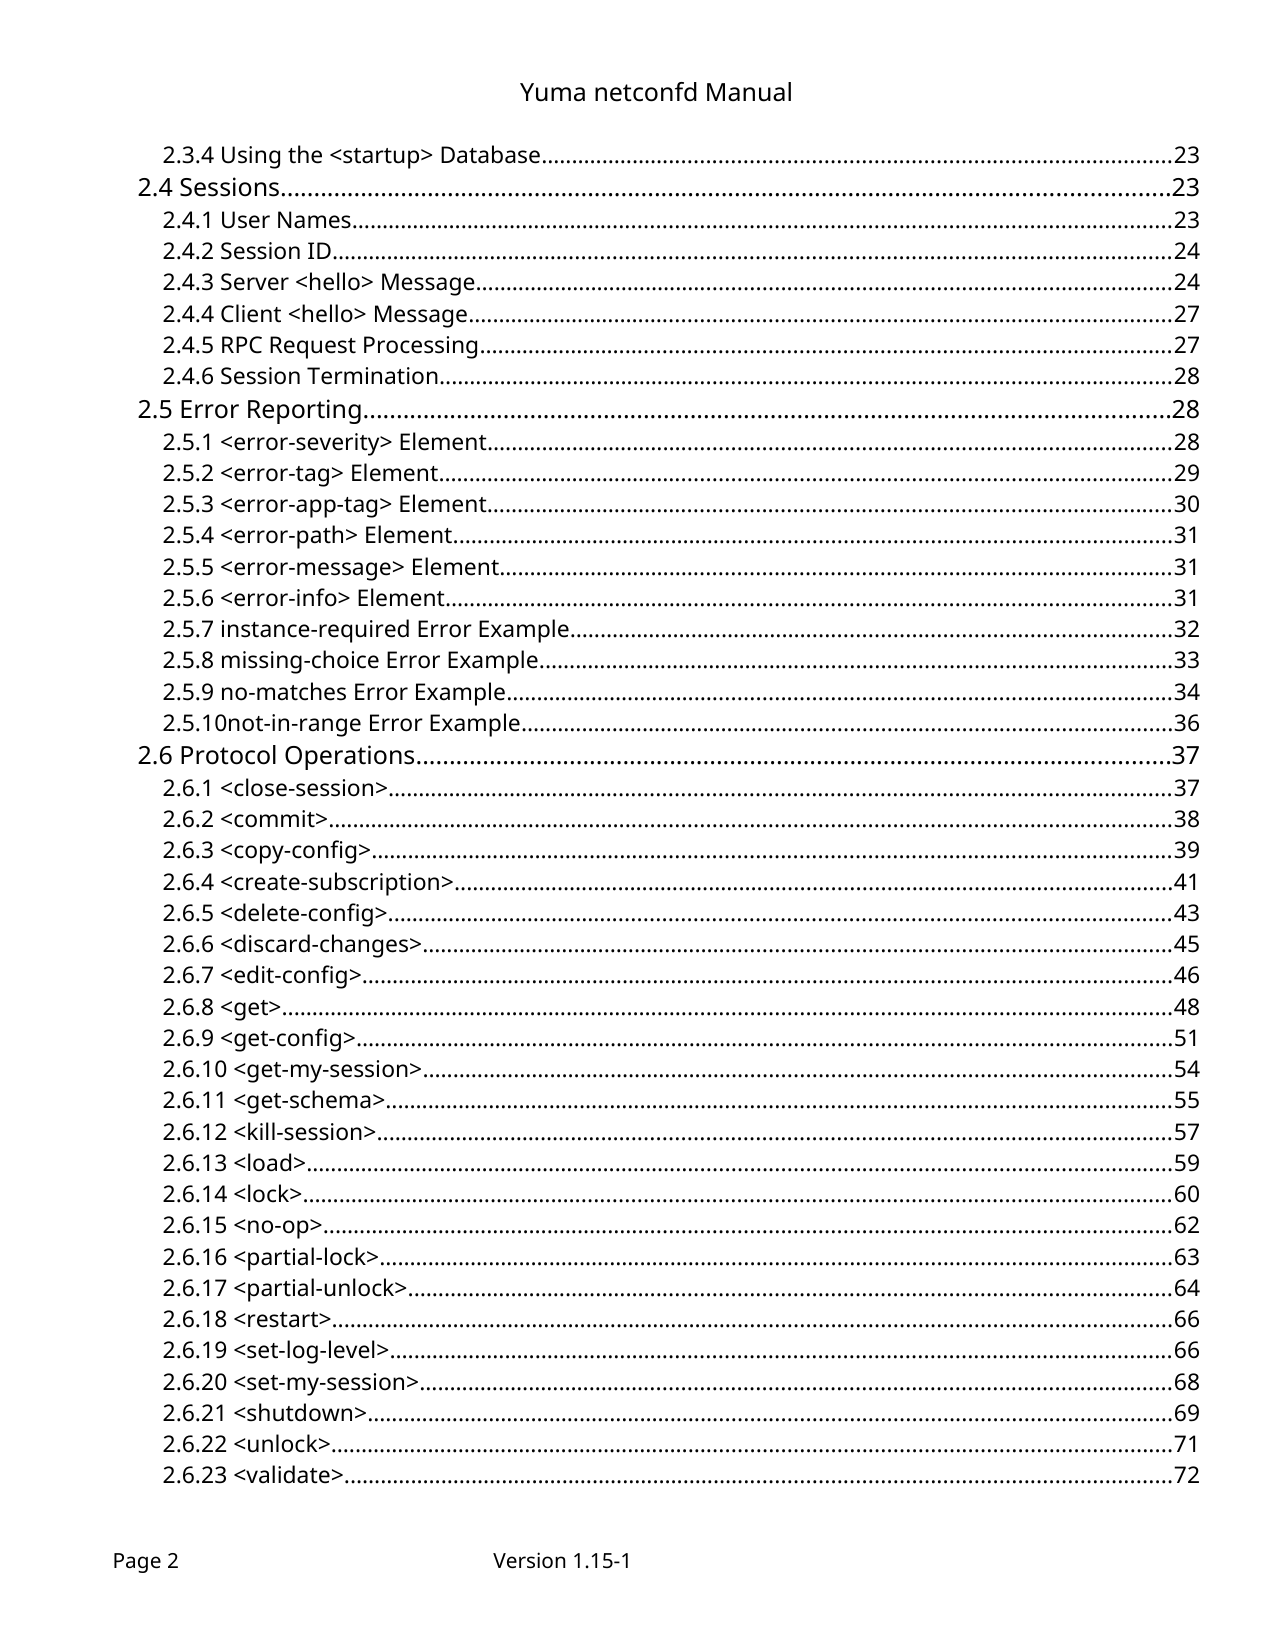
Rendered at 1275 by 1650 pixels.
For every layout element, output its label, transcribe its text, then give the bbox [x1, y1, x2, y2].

text 2.5.5 <error-message> Element 31 [162, 550, 1200, 582]
text 2.6.17 <partial-unlock> 64 [162, 1272, 1200, 1303]
text 2.6.20 <set-my-session> 68 [162, 1366, 1200, 1397]
text 2.4 Sessions 23 [137, 170, 1200, 204]
text 2.4.4 Client <hello> Message 27 [162, 298, 1200, 329]
text 2.4.6 Session Termination 28 [162, 360, 1200, 391]
text 2.6.5 <delete-config> 43 [162, 897, 1200, 928]
text 2.5.8 missing-choice Error Example 33 [162, 644, 1200, 675]
text 2.4.2 Session ID 24 [162, 235, 1200, 266]
text 2.5.6 <error-info> Element 31 [162, 582, 1200, 613]
text 2.6.13 <load> 59 [162, 1147, 1200, 1178]
text 2.4.5 RPC Request Processing 27 [162, 329, 1200, 360]
text 2.6.15 <no-op> 62 [162, 1209, 1200, 1241]
text 2.6.18 <restart> 66 [162, 1303, 1200, 1334]
text 2.6.22 <unlock> 71 [162, 1428, 1200, 1459]
text 2.6.3 <copy-config> 39 [162, 834, 1200, 866]
text 2.6.19 <set-log-level> 66 [162, 1334, 1200, 1366]
text 2.6.6 <discard-changes> 45 [162, 928, 1200, 959]
text 2.4.3 Server <hello> Message 24 [162, 266, 1200, 298]
text 2.6.2 <commit> 38 [162, 803, 1200, 834]
text 2.5.1 <error-severity> Element 28 [162, 425, 1200, 457]
text 2.5.10not-in-range Error Example 36 [162, 707, 1200, 738]
text 2.6.16 <partial-lock> 63 [162, 1241, 1200, 1272]
text 2.5 Error Reporting 28 [137, 391, 1200, 425]
text 2.6.23 <validate> 72 [162, 1459, 1200, 1491]
text 2.6.1 <close-session> 37 [162, 772, 1200, 803]
text 2.6.12 <kill-session> 57 [162, 1116, 1200, 1147]
text 2.6.14 <lock> 60 [162, 1178, 1200, 1209]
text 2.6.7 <edit-config> 46 [162, 959, 1200, 991]
text 2.4.1 User Names 23 [162, 204, 1200, 235]
text 2.6 Protocol Operations 37 [137, 738, 1200, 772]
text 2.6.4 <create-subscription> 41 [162, 866, 1200, 897]
text 2.6.11 <get-schema> 55 [162, 1084, 1200, 1116]
text 2.5.3 <error-app-tag> Element 30 [162, 488, 1200, 519]
text 2.6.9 <get-config> 51 [162, 1022, 1200, 1053]
text 2.6.21 <shutdown> 69 [162, 1397, 1200, 1428]
text 2.3.4 Using the <startup> Database 23 [162, 138, 1200, 170]
text 2.5.9 no-matches Error Example 34 [162, 675, 1200, 707]
text 2.5.7 instance-required Error Example 32 [162, 613, 1200, 644]
text 2.5.4 <error-path> Element 31 [162, 519, 1200, 550]
text 2.6.10 <get-my-session> 54 [162, 1053, 1200, 1084]
text 2.6.8 <get> 48 [162, 991, 1200, 1022]
text 2.5.2 <error-tag> Element 29 [162, 457, 1200, 488]
